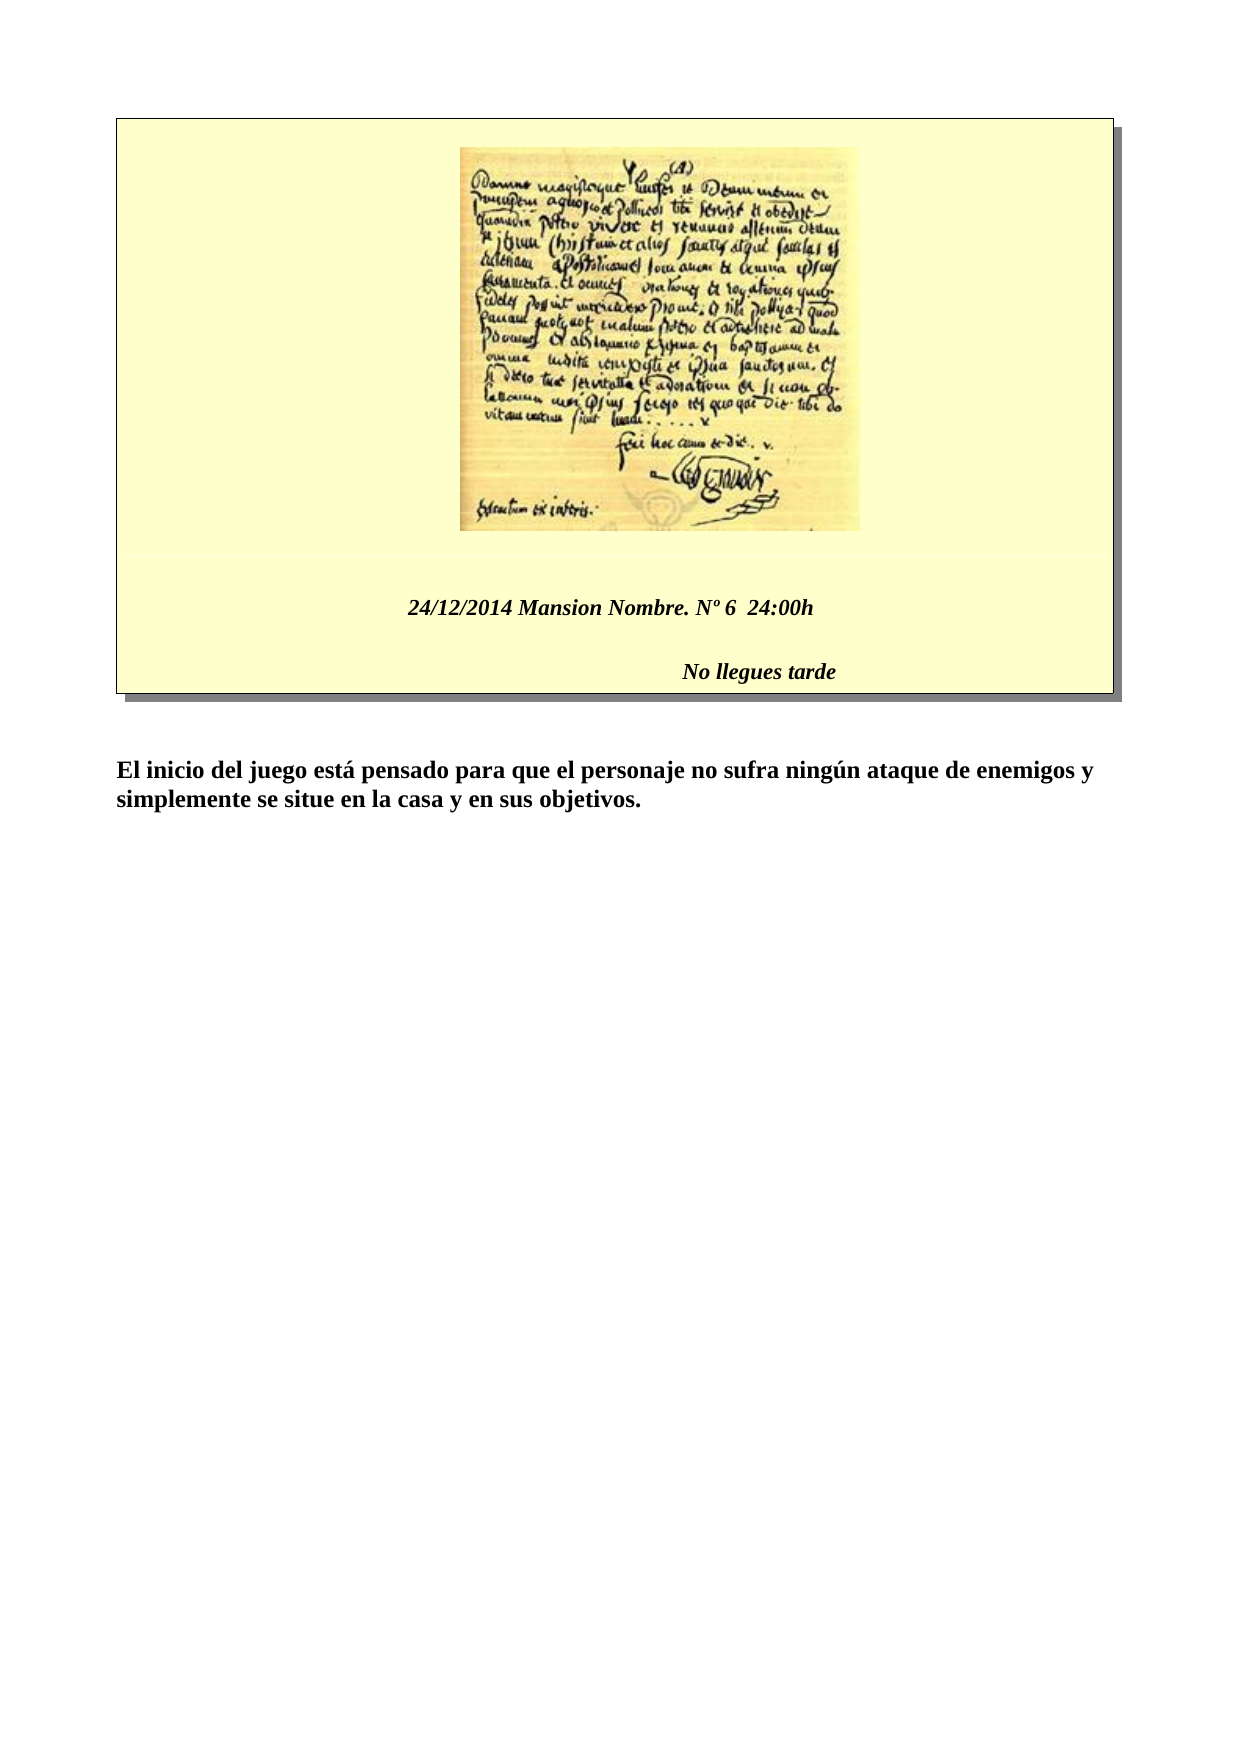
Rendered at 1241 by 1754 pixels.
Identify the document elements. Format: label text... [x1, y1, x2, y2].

text No llegues tarde [117, 649, 1113, 693]
text El inicio del juego está pensado para que el personaje no sufra ningún ataque de enemigos y simplemente se situe en la casa y en sus objetivos. [116, 755, 1122, 813]
text 24/12/2014 Mansion Nombre. Nº 6 24:00h [117, 585, 1113, 621]
picture [460, 147, 861, 531]
